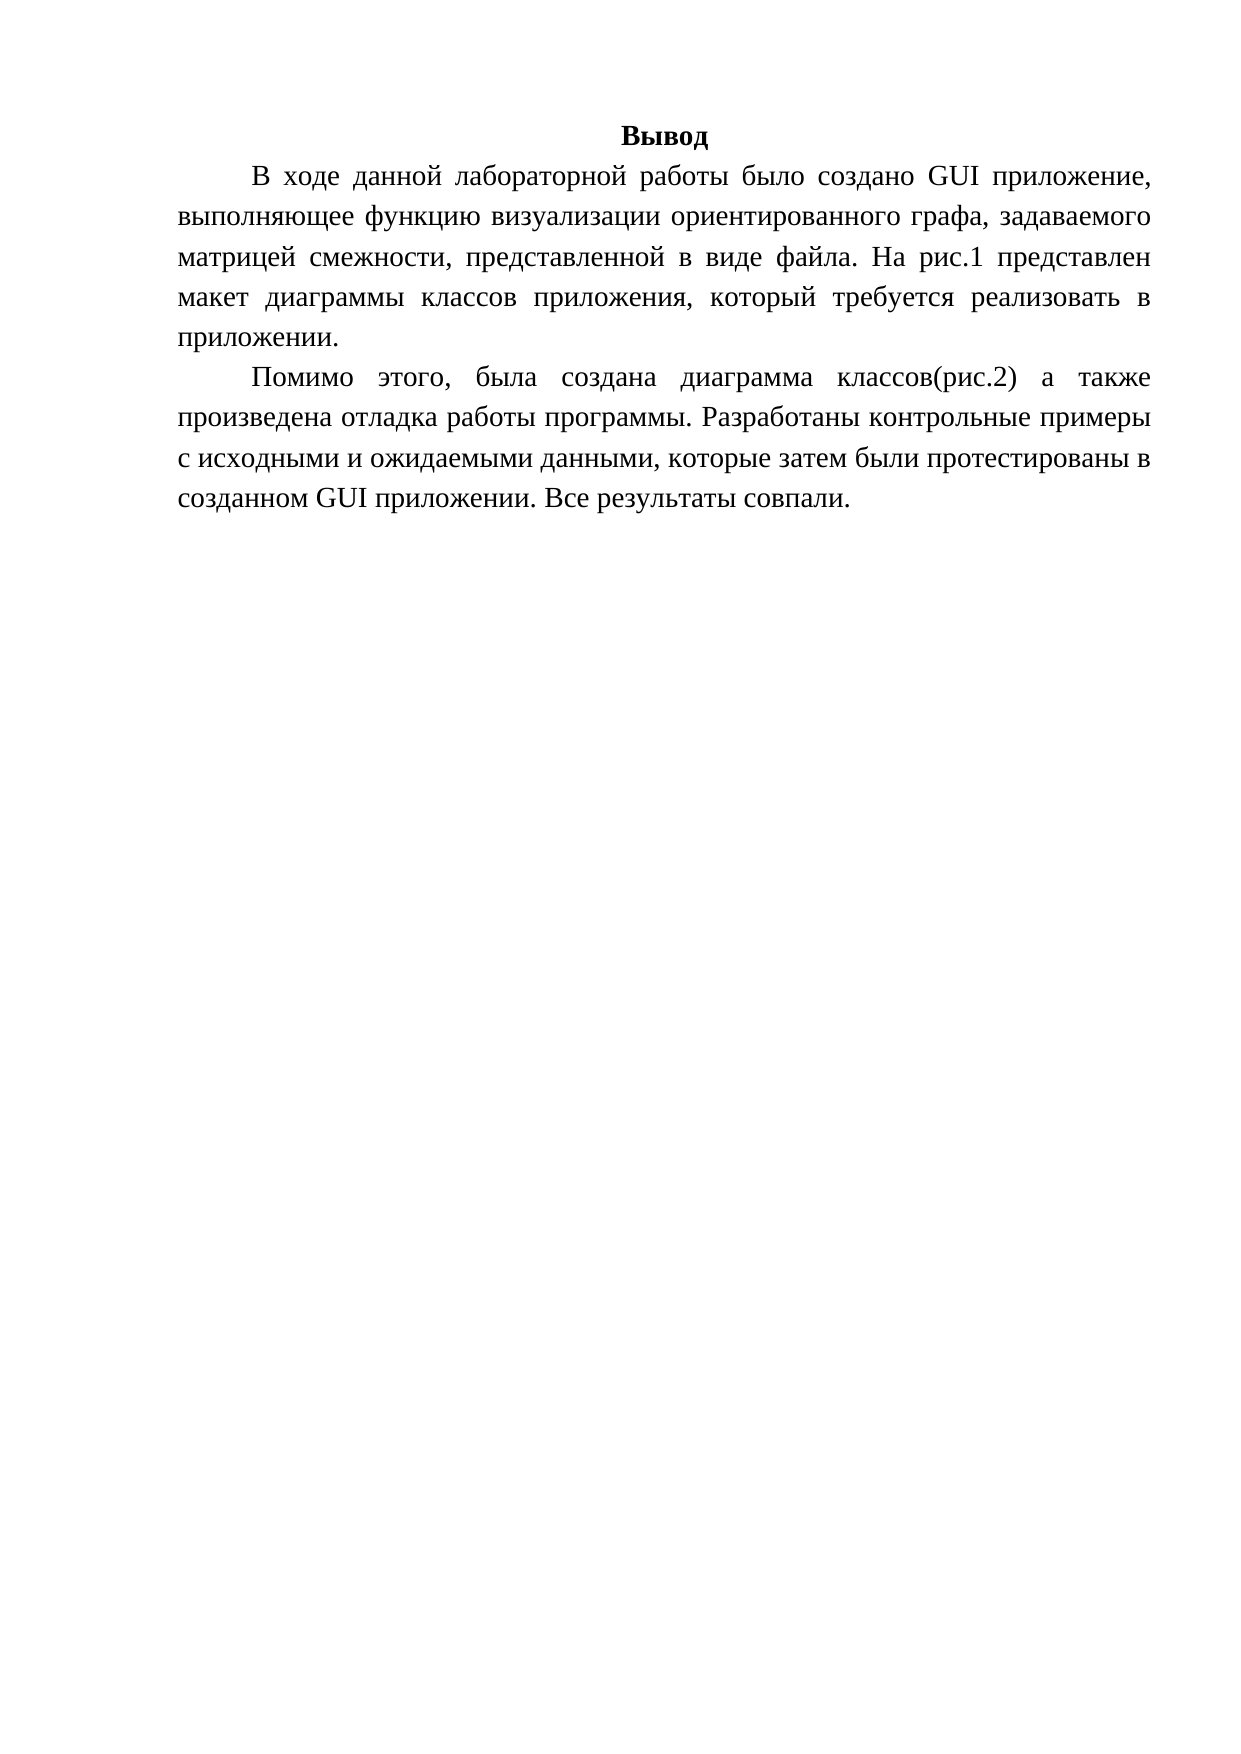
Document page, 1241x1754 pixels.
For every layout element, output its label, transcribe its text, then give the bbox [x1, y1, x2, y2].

text Вывод [177, 118, 1152, 152]
text Помимо этого, была создана диаграмма классов(рис.2) а также произведена отладка работы программы. Разработаны контрольные примеры с исходными и ожидаемыми данными, которые затем были протестированы в созданном GUI приложении. Все результаты совпали. [177, 359, 1152, 513]
text В ходе данной лабораторной работы было создано GUI приложение, выполняющее функцию визуализации ориентированного графа, задаваемого матрицей смежности, представленной в виде файла. На рис.1 представлен макет диаграммы классов приложения, который требуется реализовать в приложении. [177, 158, 1152, 353]
